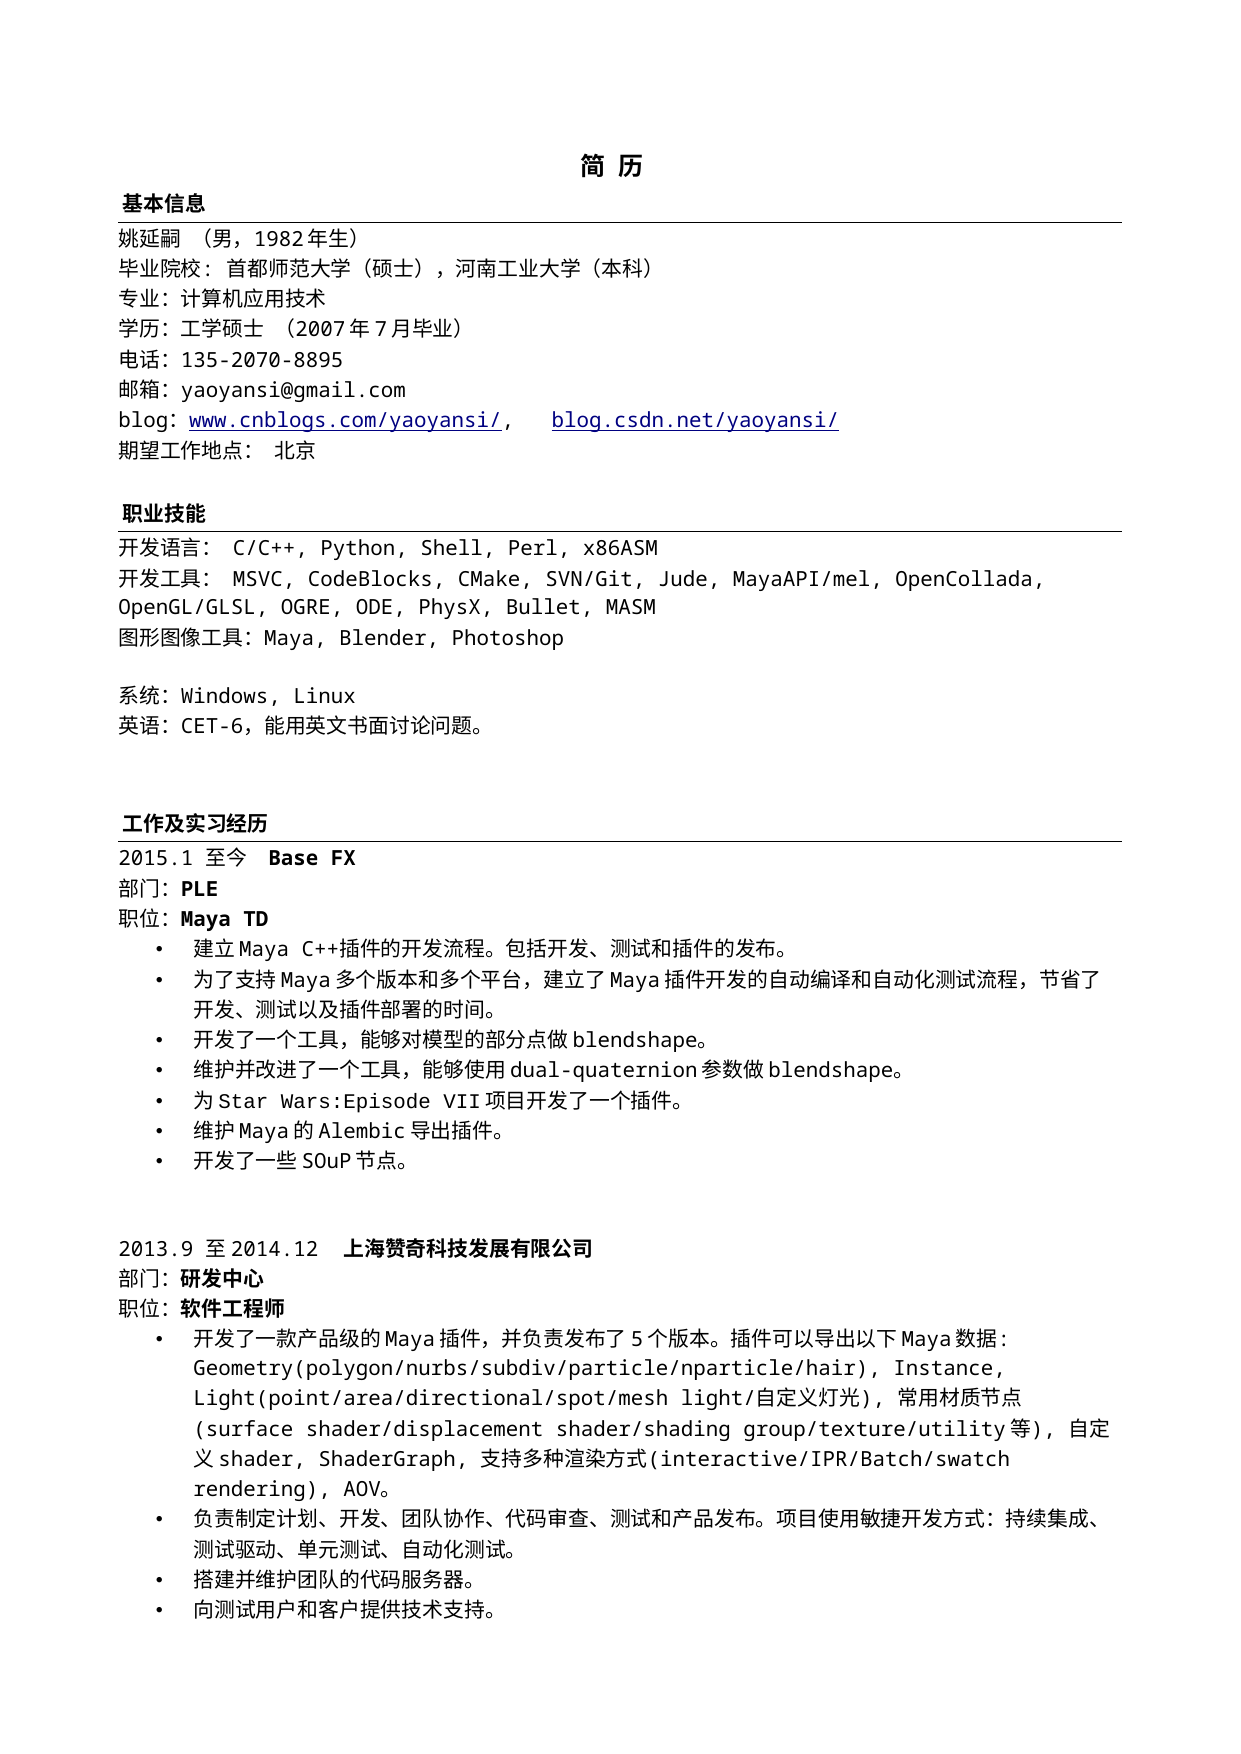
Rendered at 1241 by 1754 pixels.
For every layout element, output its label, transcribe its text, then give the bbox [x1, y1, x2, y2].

list 为Star Wars:Episode VII项目开发了一个插件。 [156, 1084, 1122, 1114]
list 向测试用户和客户提供技术支持。 [156, 1593, 1122, 1623]
text 期望工作地点： 北京 [118, 434, 1122, 464]
text 2015.1 至今 Base FX [118, 842, 1122, 872]
text 工作及实习经历 [118, 803, 1122, 841]
text 邮箱：yaoyansi@gmail.com [118, 373, 1122, 404]
text 电话：135-2070-8895 [118, 343, 1122, 373]
text 专业：计算机应用技术 [118, 282, 1122, 313]
text 系统：Windows, Linux [118, 679, 1122, 710]
text 简 历 [118, 147, 1122, 183]
list 开发了一些SOuP节点。 [156, 1145, 1122, 1175]
list 为了支持Maya多个版本和多个平台，建立了Maya插件开发的自动编译和自动化测试流程，节省了开发、测试以及插件部署的时间。 [156, 963, 1122, 1023]
list 建立Maya C++插件的开发流程。包括开发、测试和插件的发布。 [156, 933, 1122, 963]
list 维护Maya的Alembic导出插件。 [156, 1114, 1122, 1145]
text 部门：PLE [118, 872, 1122, 902]
list 搭建并维护团队的代码服务器。 [156, 1563, 1122, 1593]
text 开发语言： C/C++, Python, Shell, Perl, x86ASM [118, 532, 1122, 562]
text 姚延嗣 （男，1982年生） [118, 223, 1122, 252]
list 开发了一款产品级的Maya插件，并负责发布了5个版本。插件可以导出以下Maya数据:Geometry(polygon/nurbs/subdiv/particle/nparticle/hair), Instance, Light(point/area/directional/spot/mesh light/自定义灯光), 常用材质节点(surface shader/displacement shader/shading group/texture/utility等), 自定义shader, ShaderGraph, 支持多种渲染方式(interactive/IPR/Batch/swatch rendering), AOV。 [156, 1323, 1122, 1503]
text 部门：研发中心 [118, 1262, 1122, 1292]
list 负责制定计划、开发、团队协作、代码审查、测试和产品发布。项目使用敏捷开发方式：持续集成、测试驱动、单元测试、自动化测试。 [156, 1503, 1122, 1563]
text 2013.9 至2014.12 上海赞奇科技发展有限公司 [118, 1232, 1122, 1262]
text blog：www.cnblogs.com/yaoyansi/, blog.csdn.net/yaoyansi/ [118, 404, 1122, 434]
text 职位：Maya TD [118, 902, 1122, 933]
text 图形图像工具：Maya, Blender, Photoshop [118, 621, 1122, 651]
text 开发工具： MSVC, CodeBlocks, CMake, SVN/Git, Jude, MayaAPI/mel, OpenCollada, OpenGL/GLSL, OGRE, ODE, PhysX, Bullet, MASM [118, 562, 1122, 621]
text 毕业院校: 首都师范大学（硕士），河南工业大学（本科） [118, 252, 1122, 282]
text 职业技能 [118, 493, 1122, 531]
text 学历：工学硕士 （2007年7月毕业） [118, 313, 1122, 343]
text 英语：CET-6，能用英文书面讨论问题。 [118, 710, 1122, 740]
text 基本信息 [118, 183, 1122, 222]
list 维护并改进了一个工具，能够使用dual-quaternion参数做blendshape。 [156, 1054, 1122, 1084]
text 职位：软件工程师 [118, 1292, 1122, 1323]
list 开发了一个工具，能够对模型的部分点做blendshape。 [156, 1023, 1122, 1054]
